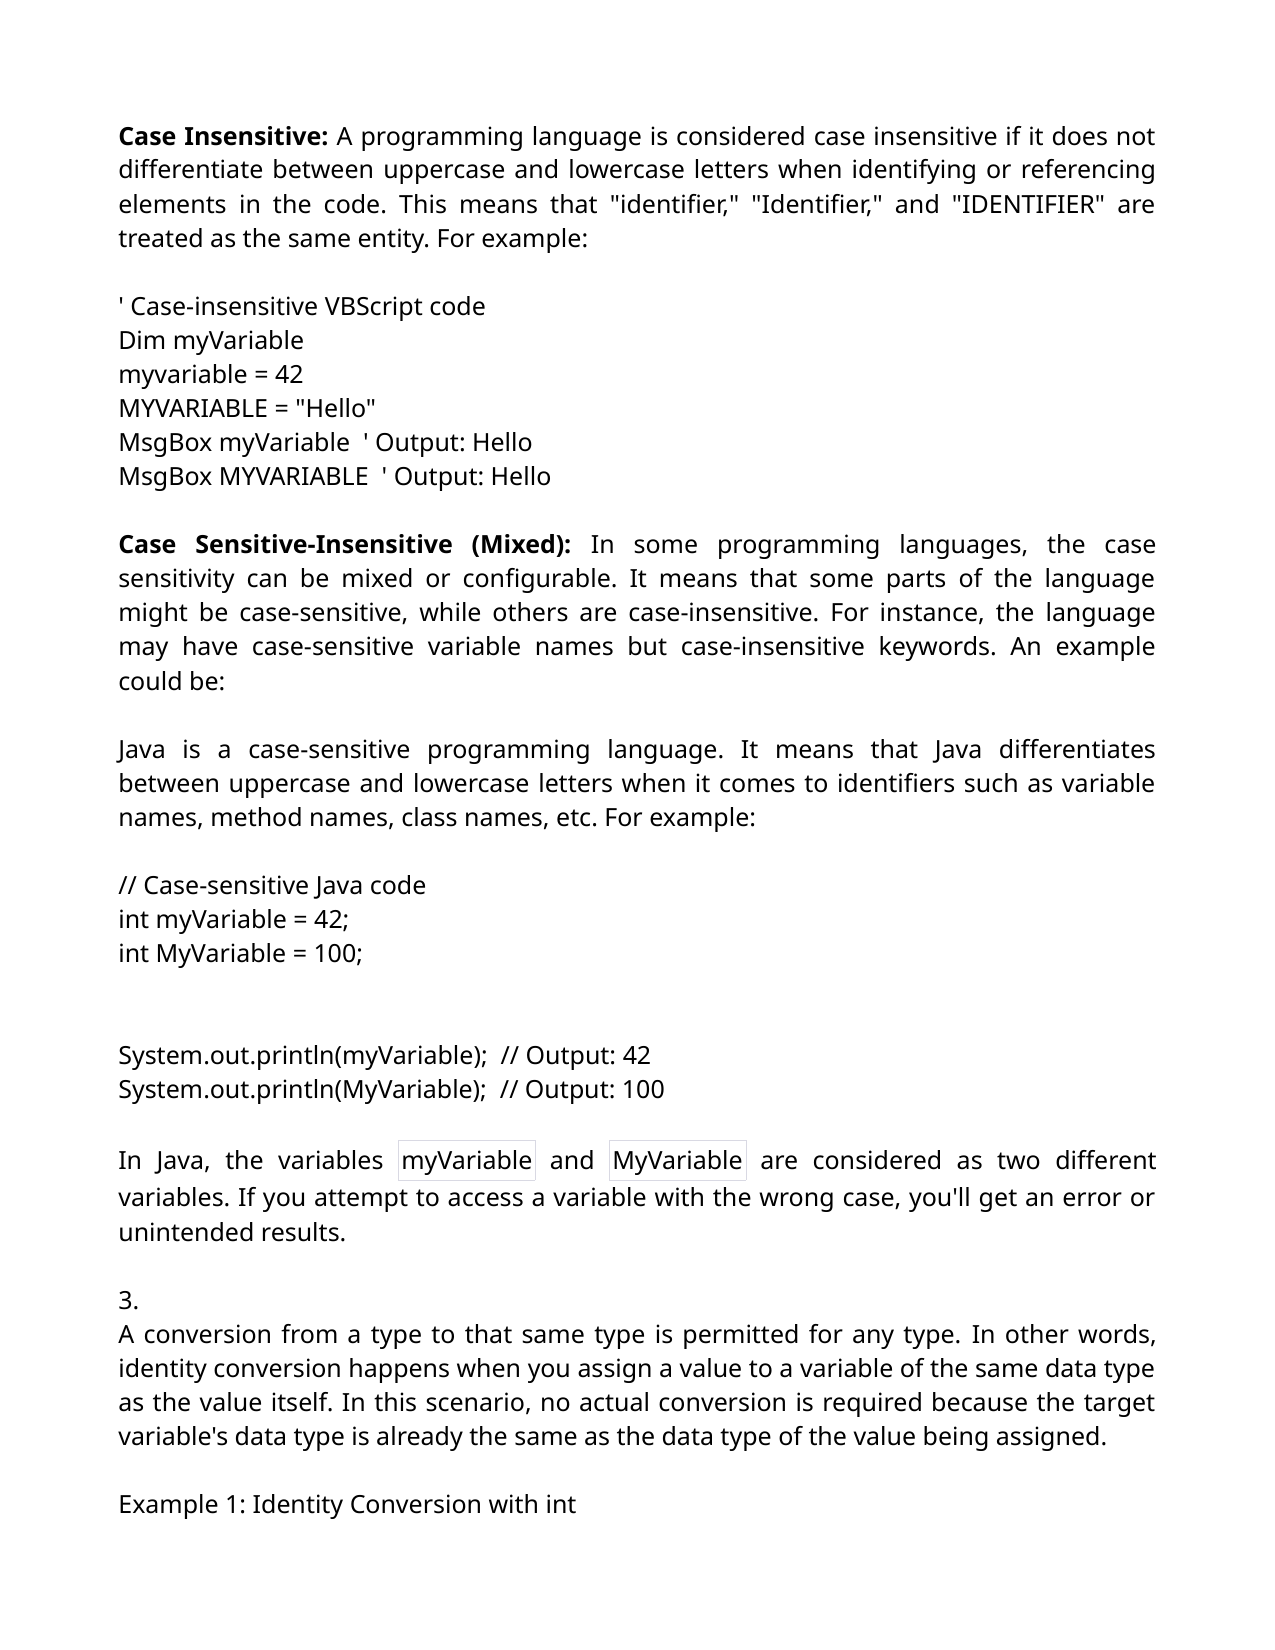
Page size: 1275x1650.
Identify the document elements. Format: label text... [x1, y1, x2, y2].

text A conversion from a type to that same type is permitted for any type. In other words, identity conversion happens when you assign a value to a variable of the same data type as the value itself. In this scenario, no actual conversion is required because the target variable's data type is already the same as the data type of the value being assigned. [118, 1316, 1157, 1453]
text int myVariable = 42; [118, 902, 1157, 936]
text Java is a case-sensitive programming language. It means that Java differentiates between uppercase and lowercase letters when it comes to identifiers such as variable names, method names, class names, etc. For example: [118, 731, 1157, 833]
text // Case-sensitive Java code [118, 867, 1157, 902]
text Dim myVariable [118, 322, 1157, 357]
text Case Insensitive: A programming language is considered case insensitive if it does not differentiate between uppercase and lowercase letters when identifying or referencing elements in the code. This means that "identifier," "Identifier," and "IDENTIFIER" are treated as the same entity. For example: [118, 118, 1157, 254]
text ' Case-insensitive VBScript code [118, 288, 1157, 322]
text int MyVariable = 100; [118, 936, 1157, 970]
text System.out.println(MyVariable); // Output: 100 [118, 1072, 1157, 1106]
text myvariable = 42 [118, 357, 1157, 391]
text Case Sensitive-Insensitive (Mixed): In some programming languages, the case sensitivity can be mixed or configurable. It means that some parts of the language might be case-sensitive, while others are case-insensitive. For instance, the language may have case-sensitive variable names but case-insensitive keywords. An example could be: [118, 527, 1157, 697]
text MYVARIABLE = "Hello" [118, 391, 1157, 425]
text 3. [118, 1282, 1157, 1316]
text System.out.println(myVariable); // Output: 42 [118, 1038, 1157, 1072]
text Example 1: Identity Conversion with int [118, 1487, 1157, 1521]
text MsgBox myVariable ' Output: Hello [118, 425, 1157, 459]
text In Java, the variables myVariable and MyVariable are considered as two different variables. If you attempt to access a variable with the wrong case, you'll get an error or unintended results. [118, 1140, 1157, 1248]
text MsgBox MYVARIABLE ' Output: Hello [118, 459, 1157, 493]
